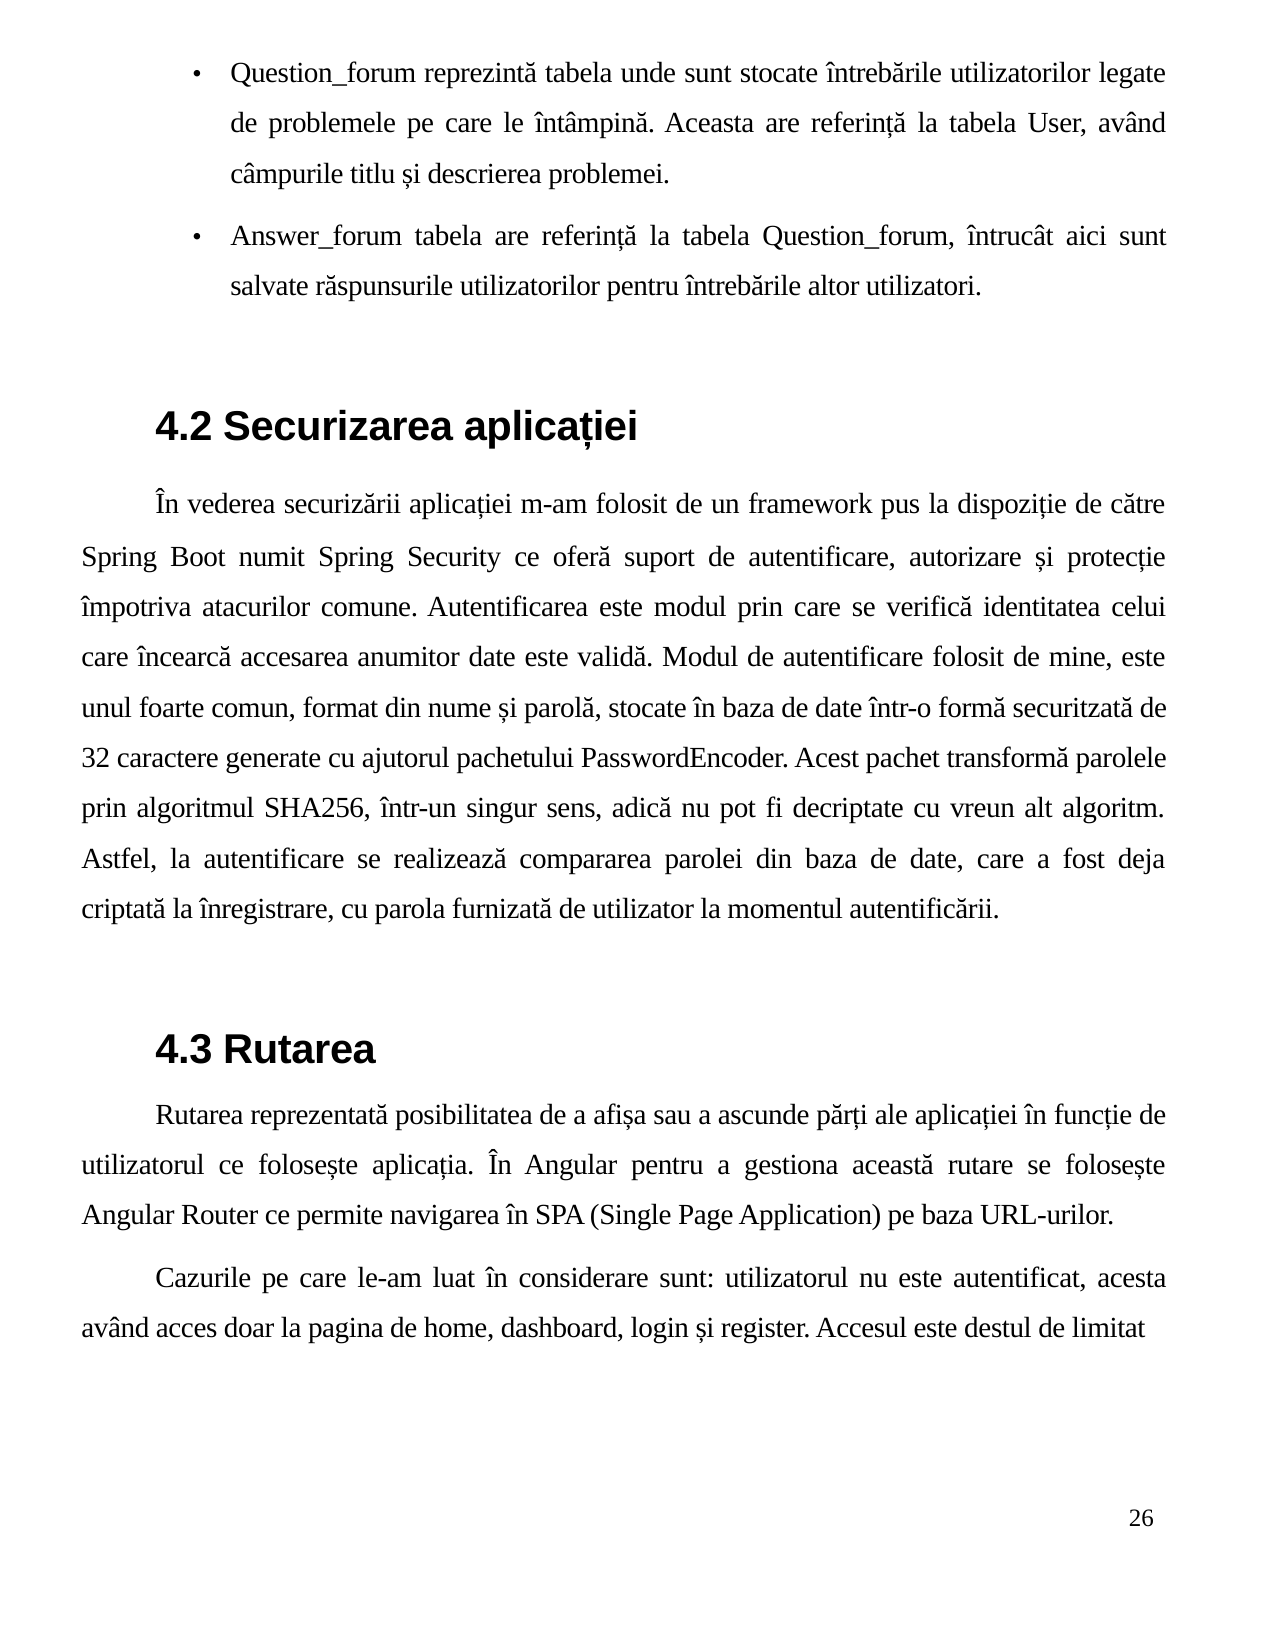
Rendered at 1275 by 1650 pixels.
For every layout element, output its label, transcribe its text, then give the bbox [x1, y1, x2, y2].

text Cazurile pe care le-am luat în considerare sunt: utilizatorul nu este autentificat, acesta având acces doar la pagina de home, dashboard, login și register. Accesul este destul de limitat [81, 1260, 1167, 1344]
text În vederea securizării aplicației m-am folosit de un framework pus la dispoziție de către Spring Boot numit Spring Security ce oferă suport de autentificare, autorizare și protecție împotriva atacurilor comune. Autentificarea este modul prin care se verifică identitatea celui care încearcă accesarea anumitor date este validă. Modul de autentificare folosit de mine, este unul foarte comun, format din nume și parolă, stocate în baza de date într-o formă securitzată de 32 caractere generate cu ajutorul pachetului PasswordEncoder. Acest pachet transformă parolele prin algoritmul SHA256, într-un singur sens, adică nu pot fi decriptate cu vreun alt algoritm. Astfel, la autentificare se realizează compararea parolei din baza de date, care a fost deja criptată la înregistrare, cu parola furnizată de utilizator la momentul autentificării. [81, 474, 1167, 924]
list Question_forum reprezintă tabela unde sunt stocate întrebările utilizatorilor legate de problemele pe care le întâmpină. Aceasta are referință la tabela User, având câmpurile titlu și descrierea problemei. [193, 55, 1167, 189]
list Answer_forum tabela are referință la tabela Question_forum, întrucât aici sunt salvate răspunsurile utilizatorilor pentru întrebările altor utilizatori. [193, 218, 1167, 302]
subtitle 4.2 Securizarea aplicației [81, 402, 1167, 450]
text Rutarea reprezentată posibilitatea de a afișa sau a ascunde părți ale aplicației în funcție de utilizatorul ce folosește aplicația. În Angular pentru a gestiona această rutare se folosește Angular Router ce permite navigarea în SPA (Single Page Application) pe baza URL-urilor. [81, 1097, 1167, 1231]
subtitle 4.3 Rutarea [81, 1024, 1167, 1072]
